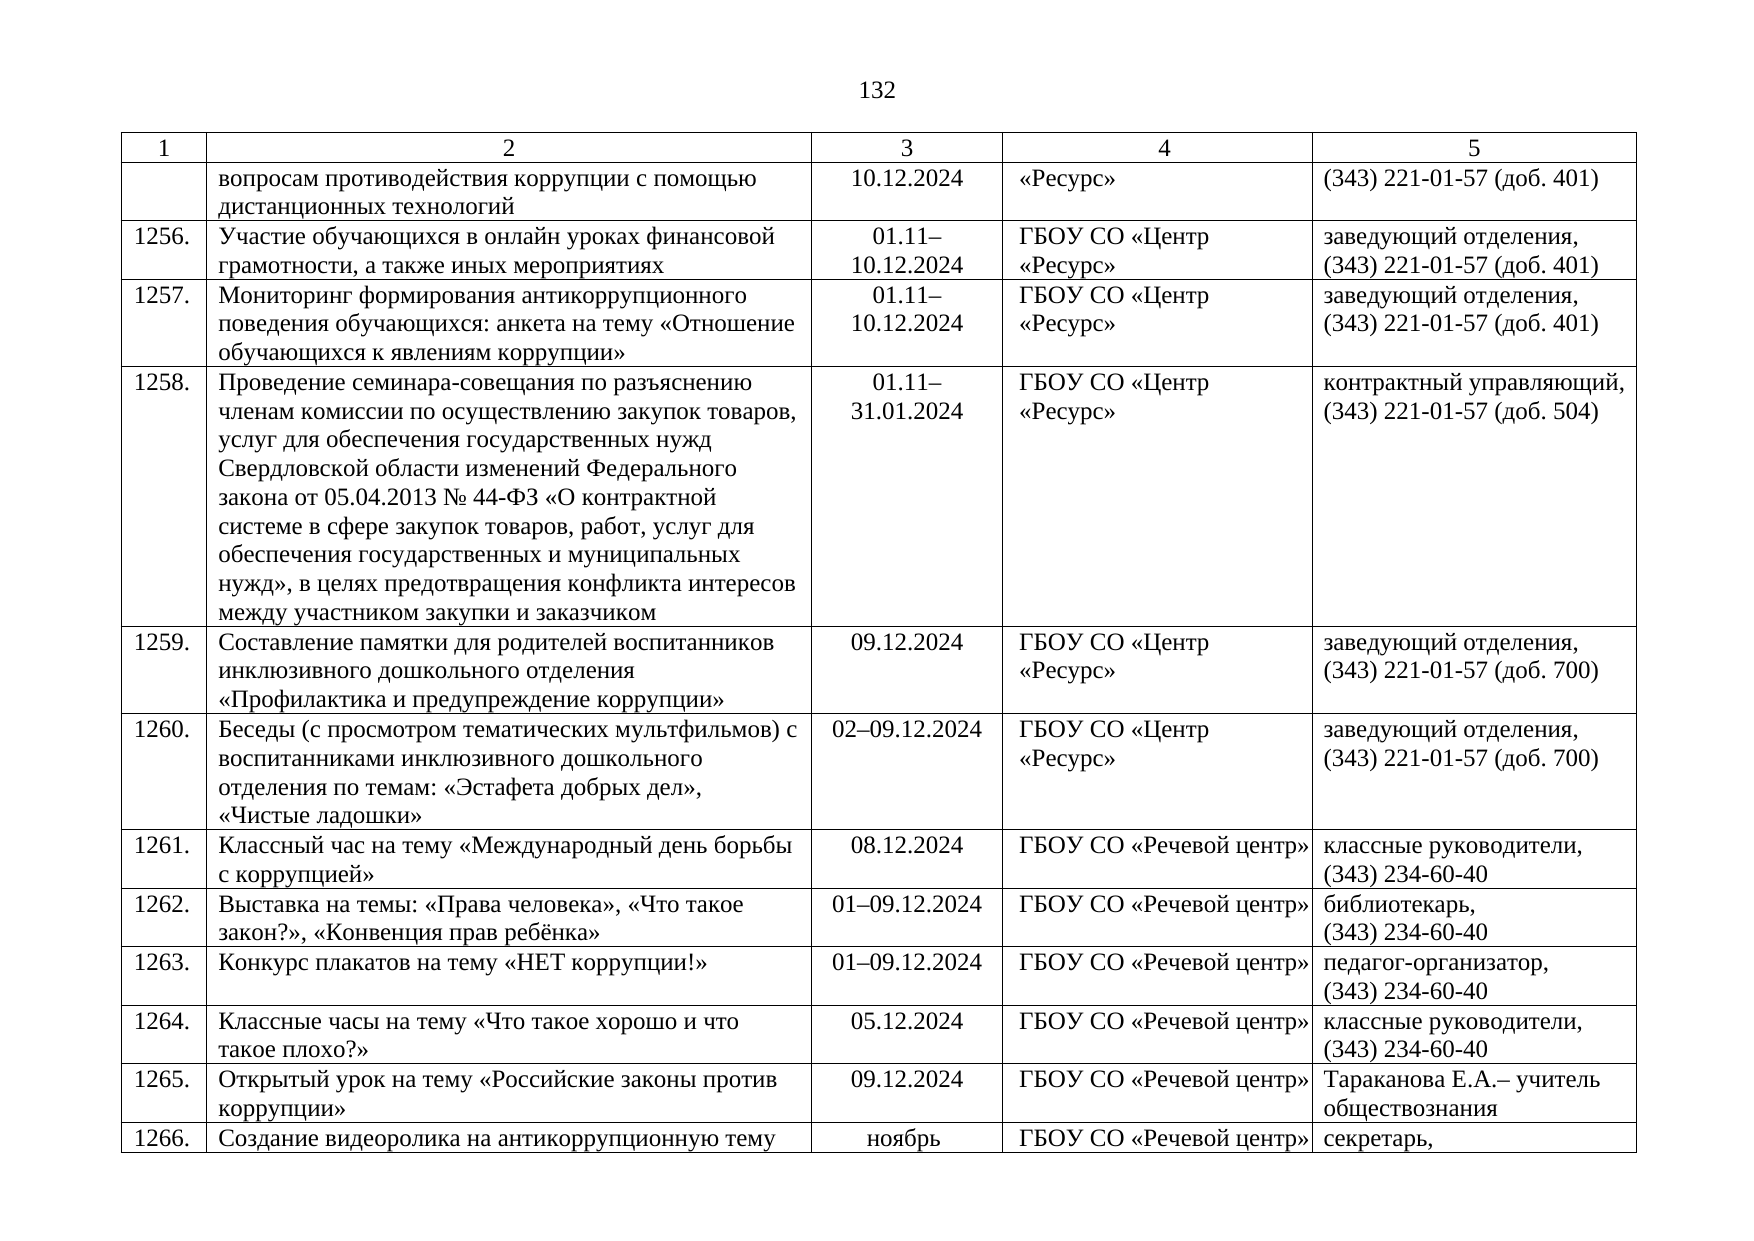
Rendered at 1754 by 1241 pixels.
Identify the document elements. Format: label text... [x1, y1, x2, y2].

table_header 2 [207, 133, 811, 162]
table_cell Классный час на тему «Международный день борьбы с коррупцией» [207, 830, 811, 888]
table_cell секретарь, [1313, 1123, 1636, 1152]
table_cell педагог-организатор, (343) 234-60-40 [1313, 947, 1636, 1005]
table_cell 09.12.2024 [812, 1064, 1002, 1122]
table_cell Создание видеоролика на антикоррупционную тему [207, 1123, 811, 1152]
table_cell Мониторинг формирования антикоррупционного поведения обучающихся: анкета на тему «Отношение обучающихся к явлениям коррупции» [207, 280, 811, 366]
table_cell [122, 280, 206, 366]
table_cell контрактный управляющий, (343) 221-01-57 (доб. 504) [1313, 367, 1636, 626]
table_header 4 [1003, 133, 1312, 162]
table_cell 01.11–31.01.2024 [812, 367, 1002, 626]
table_cell 01.11–10.12.2024 [812, 221, 1002, 279]
table_header 5 [1313, 133, 1636, 162]
table_cell ГБОУ СО «Центр «Ресурс» [1003, 367, 1312, 626]
table_header [117, 132, 121, 162]
table_cell библиотекарь, (343) 234-60-40 [1313, 889, 1636, 946]
table_cell [117, 1005, 121, 1063]
table_cell Участие обучающихся в онлайн уроках финансовой грамотности, а также иных мероприятиях [207, 221, 811, 279]
table_cell заведующий отделения, (343) 221-01-57 (доб. 700) [1313, 714, 1636, 829]
table_cell [122, 889, 206, 946]
table_cell ГБОУ СО «Речевой центр» [1003, 1006, 1312, 1063]
table_cell Тараканова Е.А.– учитель обществознания [1313, 1064, 1636, 1122]
table_cell [117, 713, 121, 829]
table_cell 09.12.2024 [812, 627, 1002, 713]
table_cell [117, 279, 121, 366]
table_header 3 [812, 133, 1002, 162]
table_cell [117, 829, 121, 888]
table_cell [122, 714, 206, 829]
table_cell 01.11–10.12.2024 [812, 280, 1002, 366]
table_cell Проведение семинара-совещания по разъяснению членам комиссии по осуществлению закупок товаров, услуг для обеспечения государственных нужд Свердловской области изменений Федерального закона от 05.04.2013 № 44-ФЗ «О контрактной системе в сфере закупок товаров, работ, услуг для обеспечения государственных и муниципальных нужд», в целях предотвращения конфликта интересов между участником закупки и заказчиком [207, 367, 811, 626]
table_cell [122, 1123, 206, 1152]
table_cell ГБОУ СО «Речевой центр» [1003, 1123, 1312, 1152]
table_cell [117, 162, 121, 220]
table_cell ноябрь [812, 1123, 1002, 1152]
table_cell [122, 947, 206, 1005]
table_cell [122, 163, 206, 220]
table_cell Выставка на темы: «Права человека», «Что такое закон?», «Конвенция прав ребёнка» [207, 889, 811, 946]
table_cell Конкурс плакатов на тему «НЕТ коррупции!» [207, 947, 811, 1005]
table_cell заведующий отделения, (343) 221-01-57 (доб. 401) [1313, 280, 1636, 366]
table_cell [122, 1006, 206, 1063]
table_cell [117, 626, 121, 713]
table_cell ГБОУ СО «Центр «Ресурс» [1003, 714, 1312, 829]
table_cell 10.12.2024 [812, 163, 1002, 220]
table_cell ГБОУ СО «Центр «Ресурс» [1003, 221, 1312, 279]
table_cell ГБОУ СО «Речевой центр» [1003, 1064, 1312, 1122]
table_cell [117, 220, 121, 279]
table_cell [117, 1122, 121, 1152]
table_header 1 [122, 133, 206, 162]
table_cell ГБОУ СО «Речевой центр» [1003, 830, 1312, 888]
table_cell [122, 221, 206, 279]
table_cell классные руководители, (343) 234-60-40 [1313, 830, 1636, 888]
table_cell Составление памятки для родителей воспитанников инклюзивного дошкольного отделения «Профилактика и предупреждение коррупции» [207, 627, 811, 713]
table_cell 05.12.2024 [812, 1006, 1002, 1063]
table_cell 08.12.2024 [812, 830, 1002, 888]
table_cell [117, 366, 121, 626]
table_cell 01–09.12.2024 [812, 947, 1002, 1005]
table_cell ГБОУ СО «Речевой центр» [1003, 889, 1312, 946]
table_cell «Ресурс» [1003, 163, 1312, 220]
table_cell заведующий отделения, (343) 221-01-57 (доб. 401) [1313, 221, 1636, 279]
table_cell 01–09.12.2024 [812, 889, 1002, 946]
table_cell ГБОУ СО «Центр «Ресурс» [1003, 627, 1312, 713]
table_cell классные руководители, (343) 234-60-40 [1313, 1006, 1636, 1063]
table_cell [122, 367, 206, 626]
table_cell Беседы (с просмотром тематических мультфильмов) с воспитанниками инклюзивного дошкольного отделения по темам: «Эстафета добрых дел», «Чистые ладошки» [207, 714, 811, 829]
table_cell ГБОУ СО «Центр «Ресурс» [1003, 280, 1312, 366]
table_cell [117, 946, 121, 1005]
table_cell [122, 1064, 206, 1122]
table_cell Открытый урок на тему «Российские законы против коррупции» [207, 1064, 811, 1122]
table_cell 02–09.12.2024 [812, 714, 1002, 829]
table_cell ГБОУ СО «Речевой центр» [1003, 947, 1312, 1005]
table_cell (343) 221-01-57 (доб. 401) [1313, 163, 1636, 220]
table_cell [117, 1063, 121, 1122]
table_cell вопросам противодействия коррупции с помощью дистанционных технологий [207, 163, 811, 220]
table_cell [122, 627, 206, 713]
table_cell [117, 888, 121, 946]
table_cell Классные часы на тему «Что такое хорошо и что такое плохо?» [207, 1006, 811, 1063]
table_cell [122, 830, 206, 888]
table_cell заведующий отделения, (343) 221-01-57 (доб. 700) [1313, 627, 1636, 713]
